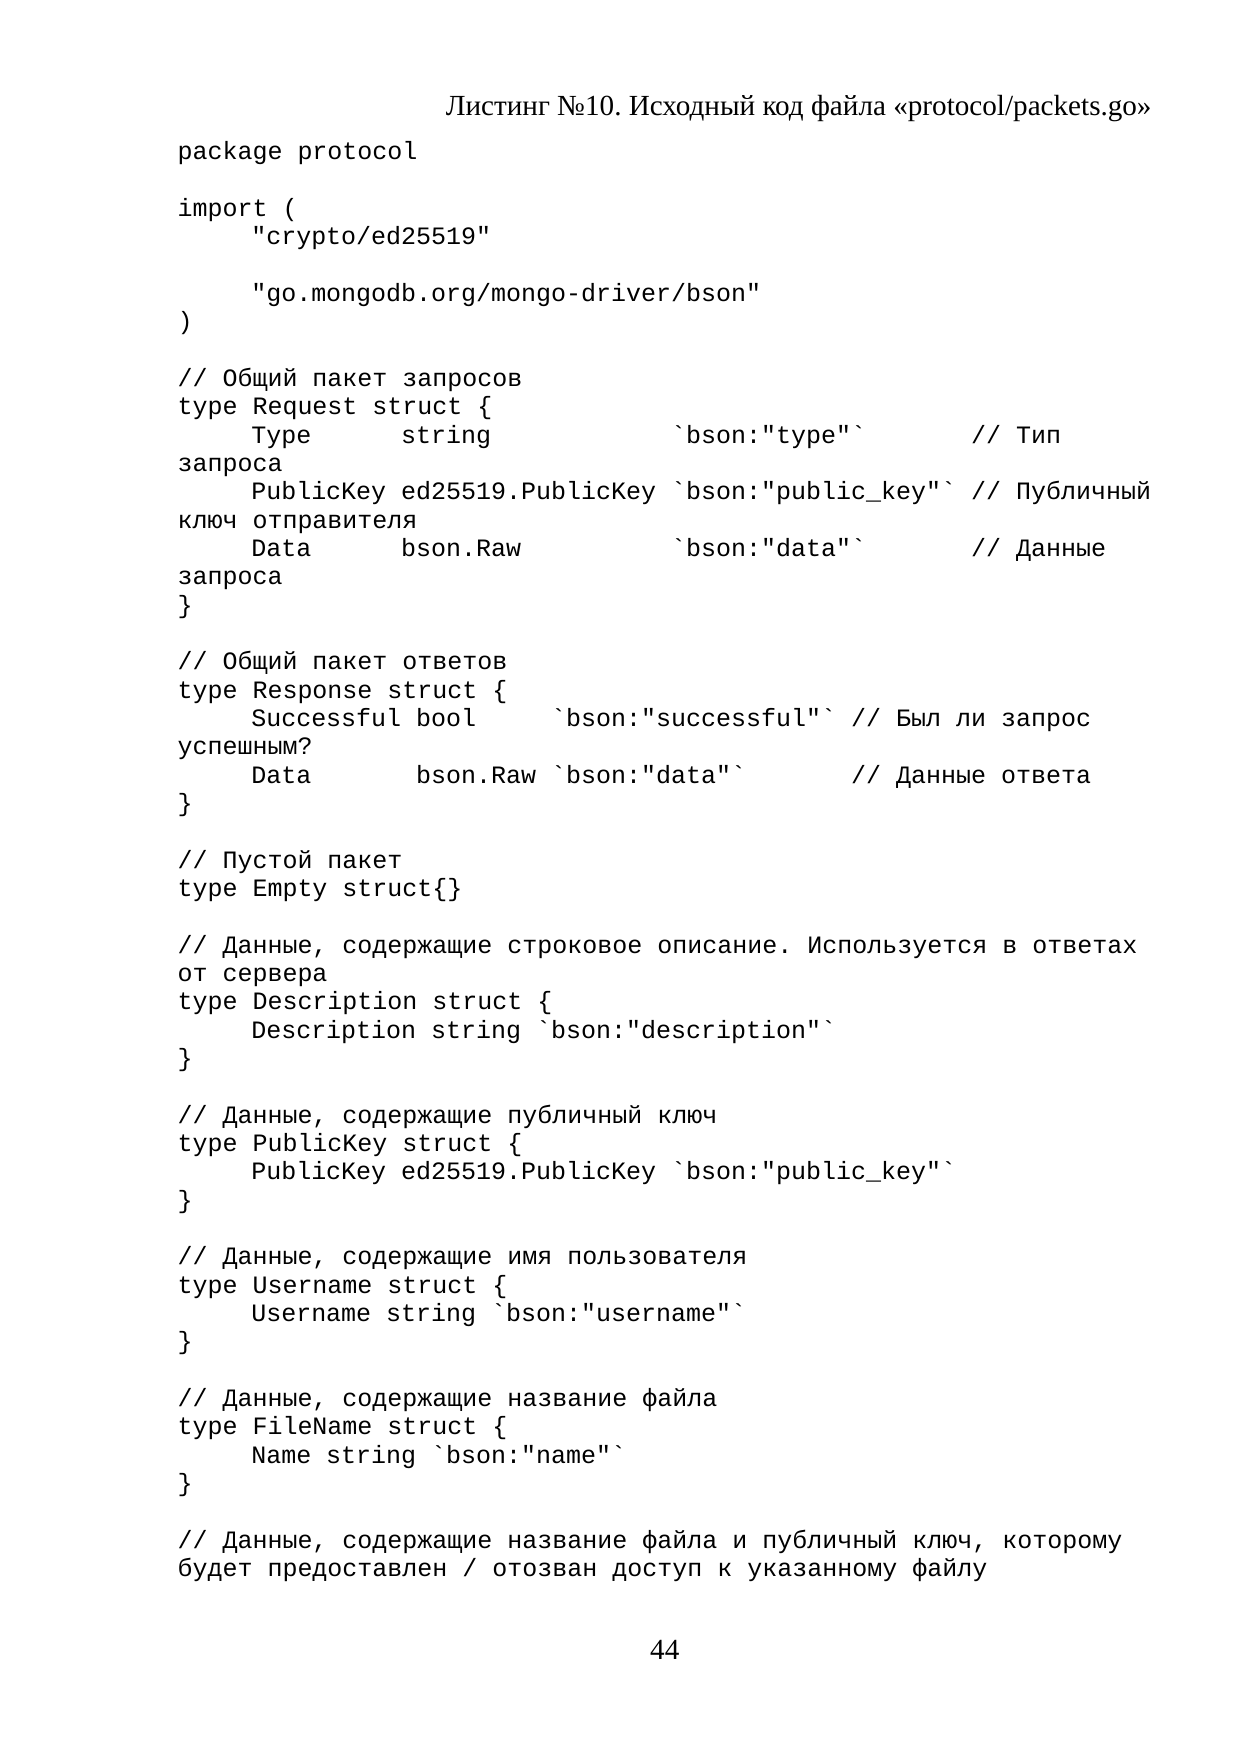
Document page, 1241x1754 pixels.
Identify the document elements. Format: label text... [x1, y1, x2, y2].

text "crypto/ed25519" [177, 224, 1152, 252]
text Successful bool `bson:"successful"` // Был ли запрос успешным? [177, 706, 1152, 762]
text type Description struct { [177, 989, 1152, 1017]
text package protocol [177, 139, 1152, 167]
text import ( [177, 196, 1152, 224]
text type Empty struct{} [177, 876, 1152, 904]
text } [177, 1471, 1152, 1499]
text // Данные, содержащие публичный ключ [177, 1102, 1152, 1131]
text PublicKey ed25519.PublicKey `bson:"public_key"` [177, 1159, 1152, 1187]
text "go.mongodb.org/mongo-driver/bson" [177, 281, 1152, 309]
text // Общий пакет запросов [177, 366, 1152, 394]
text } [177, 791, 1152, 819]
text Name string `bson:"name"` [177, 1442, 1152, 1471]
text // Данные, содержащие название файла и публичный ключ, которому будет предоставлен / отозван доступ к указанному файлу [177, 1527, 1152, 1584]
text PublicKey ed25519.PublicKey `bson:"public_key"` // Публичный ключ отправителя [177, 479, 1152, 536]
text Data bson.Raw `bson:"data"` // Данные ответа [177, 762, 1152, 791]
text } [177, 592, 1152, 621]
text // Общий пакет ответов [177, 649, 1152, 677]
text Type string `bson:"type"` // Тип запроса [177, 422, 1152, 479]
text // Данные, содержащие строковое описание. Используется в ответах от сервера [177, 932, 1152, 989]
text Листинг №10. Исходный код файла «protocol/packets.go» [177, 88, 1152, 122]
text type PublicKey struct { [177, 1131, 1152, 1159]
text // Данные, содержащие имя пользователя [177, 1244, 1152, 1272]
text type Request struct { [177, 394, 1152, 422]
text // Данные, содержащие название файла [177, 1386, 1152, 1414]
text } [177, 1187, 1152, 1216]
text ) [177, 309, 1152, 337]
text } [177, 1046, 1152, 1074]
text // Пустой пакет [177, 847, 1152, 876]
text } [177, 1329, 1152, 1357]
text type Response struct { [177, 677, 1152, 706]
text Data bson.Raw `bson:"data"` // Данные запроса [177, 536, 1152, 592]
text Username string `bson:"username"` [177, 1301, 1152, 1329]
text type FileName struct { [177, 1414, 1152, 1442]
text type Username struct { [177, 1272, 1152, 1301]
text Description string `bson:"description"` [177, 1017, 1152, 1046]
